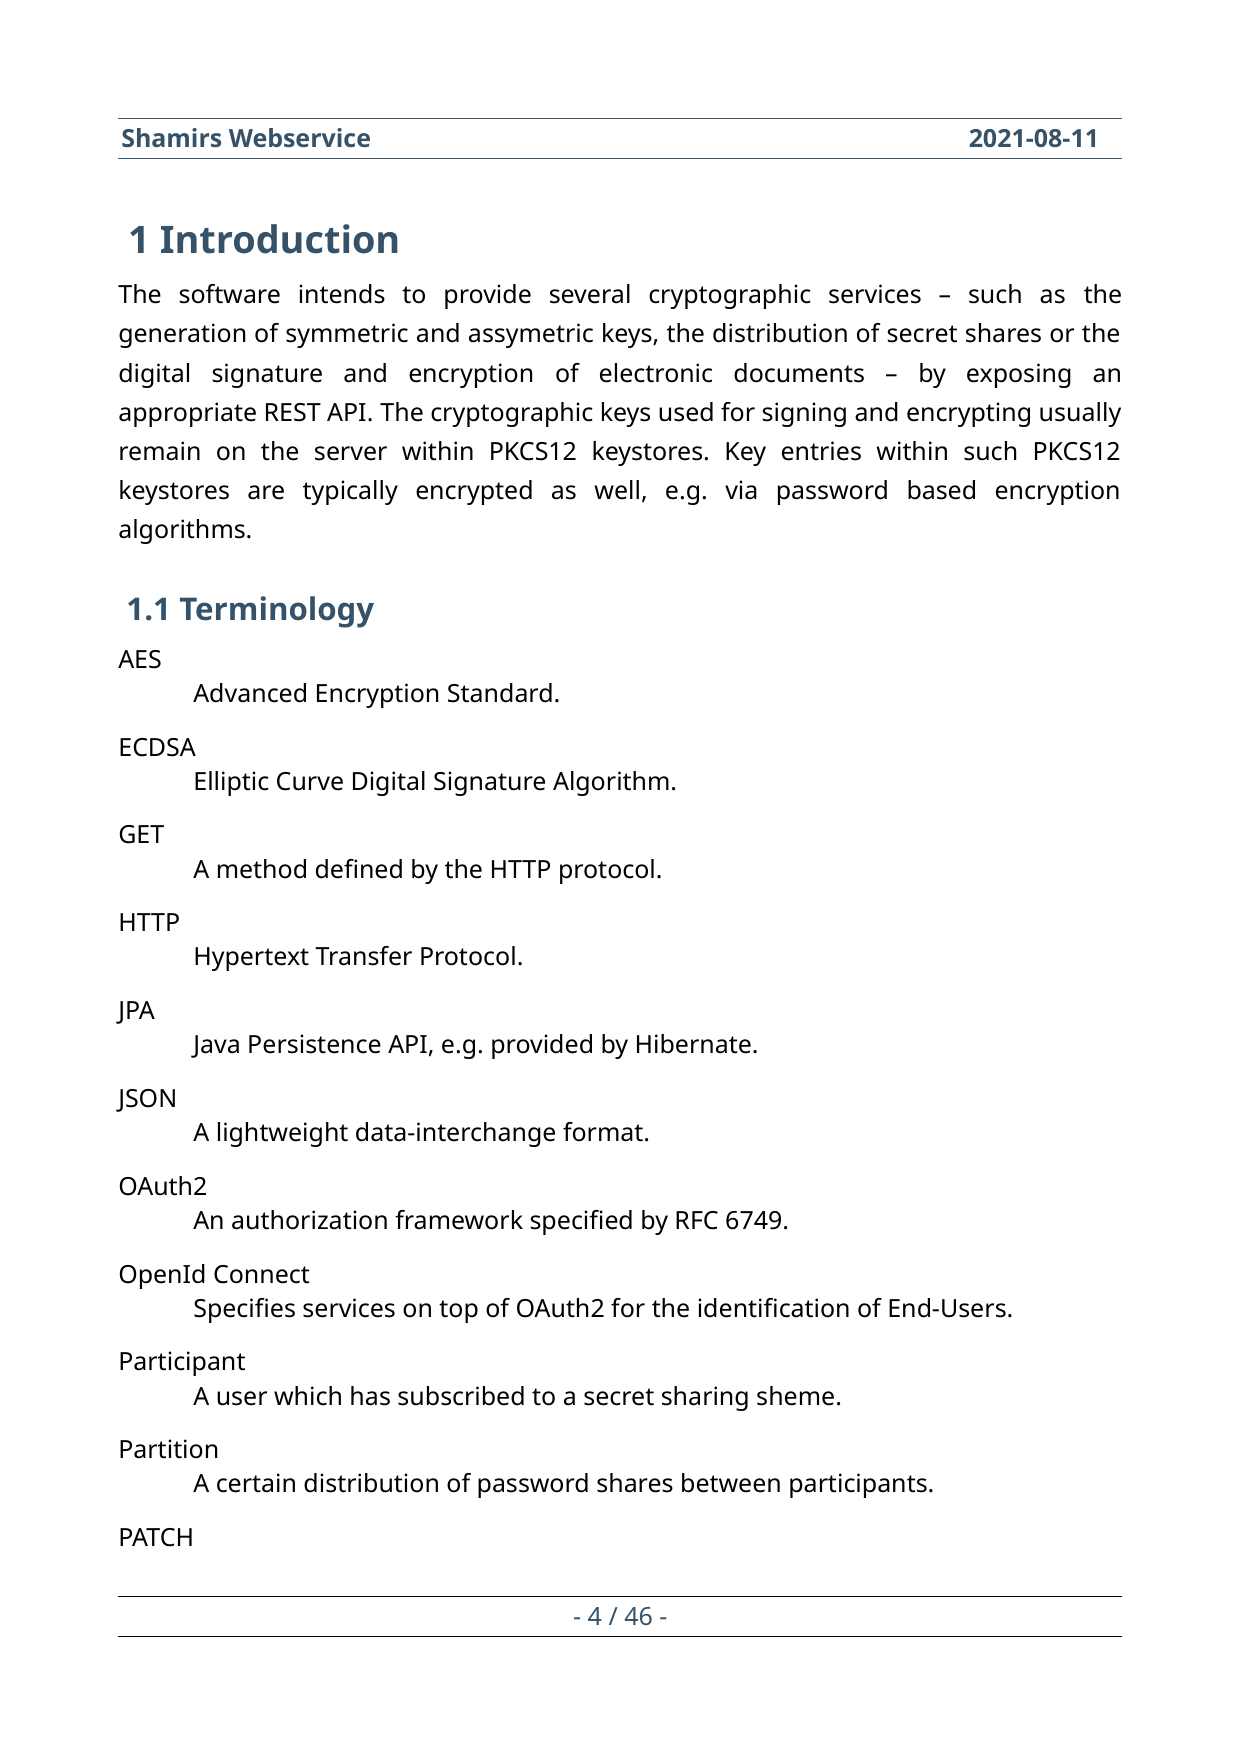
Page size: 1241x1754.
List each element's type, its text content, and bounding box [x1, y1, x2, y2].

text Partition [118, 1432, 1122, 1466]
text Participant [118, 1344, 1122, 1378]
text The software intends to provide several cryptographic services – such as the generation of symmetric and assymetric keys, the distribution of secret shares or the digital signature and encryption of electronic documents – by exposing an appropriate REST API. The cryptographic keys used for signing and encrypting usually remain on the server within PKCS12 keystores. Key entries within such PKCS12 keystores are typically encrypted as well, e.g. via password based encryption algorithms. [118, 277, 1122, 546]
text JPA [118, 993, 1122, 1027]
text A user which has subscribed to a secret sharing sheme. [118, 1378, 1122, 1412]
text A lightweight data-interchange format. [118, 1115, 1122, 1149]
text Elliptic Curve Digital Signature Algorithm. [118, 763, 1122, 797]
subtitle Terminology [118, 586, 1122, 629]
text Hypertext Transfer Protocol. [118, 939, 1122, 973]
text An authorization framework specified by RFC 6749. [118, 1202, 1122, 1237]
subtitle Introduction [118, 213, 1122, 264]
text HTTP [118, 905, 1122, 939]
text A certain distribution of password shares between participants. [118, 1466, 1122, 1500]
text Specifies services on top of OAuth2 for the identification of End-Users. [118, 1290, 1122, 1324]
text GET [118, 817, 1122, 851]
text A method defined by the HTTP protocol. [118, 851, 1122, 885]
text OAuth2 [118, 1168, 1122, 1202]
text AES [118, 642, 1122, 676]
text JSON [118, 1081, 1122, 1115]
text PATCH [118, 1520, 1122, 1554]
text Advanced Encryption Standard. [118, 676, 1122, 710]
text Java Persistence API, e.g. provided by Hibernate. [118, 1027, 1122, 1061]
text ECDSA [118, 729, 1122, 763]
text OpenId Connect [118, 1256, 1122, 1290]
